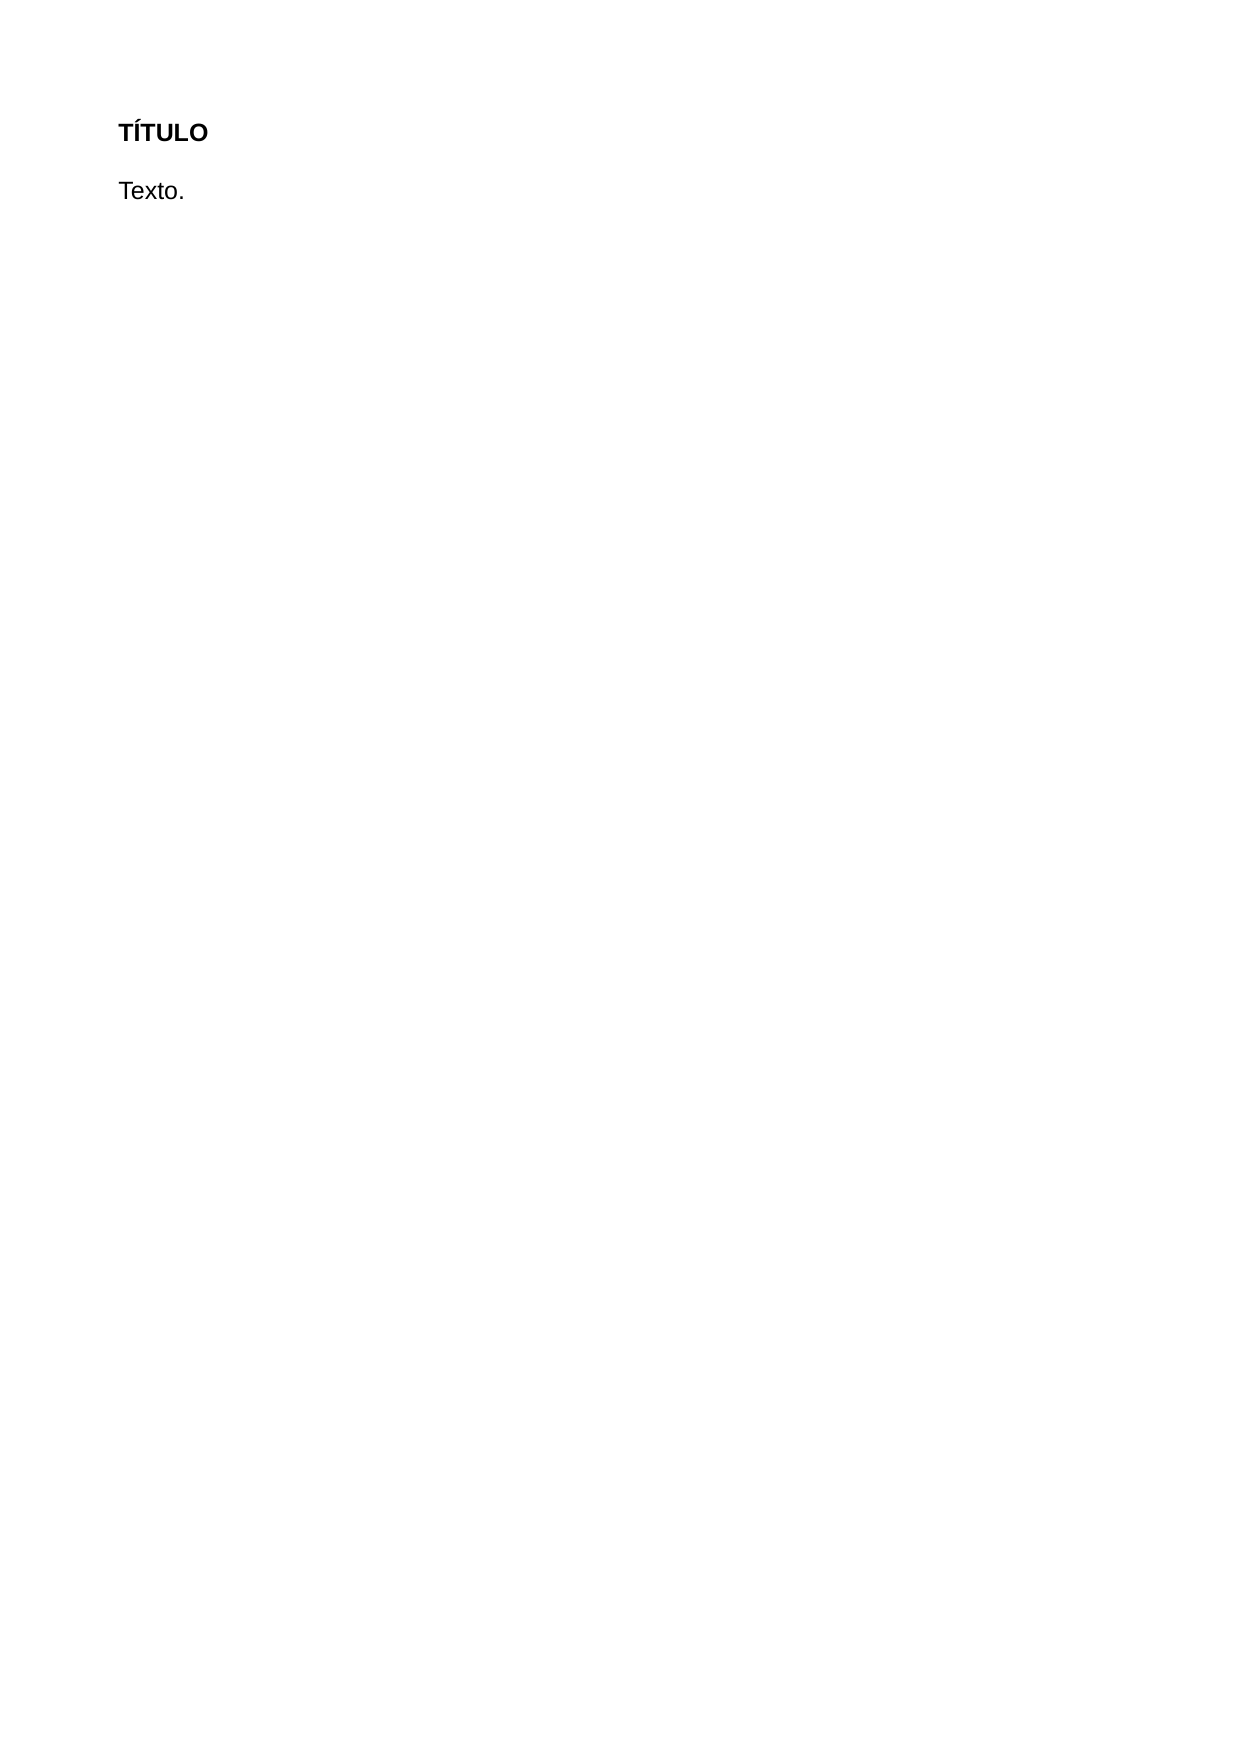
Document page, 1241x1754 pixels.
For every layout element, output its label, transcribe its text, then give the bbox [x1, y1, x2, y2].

text TÍTULO [118, 118, 1122, 147]
text Texto. [118, 176, 1122, 204]
